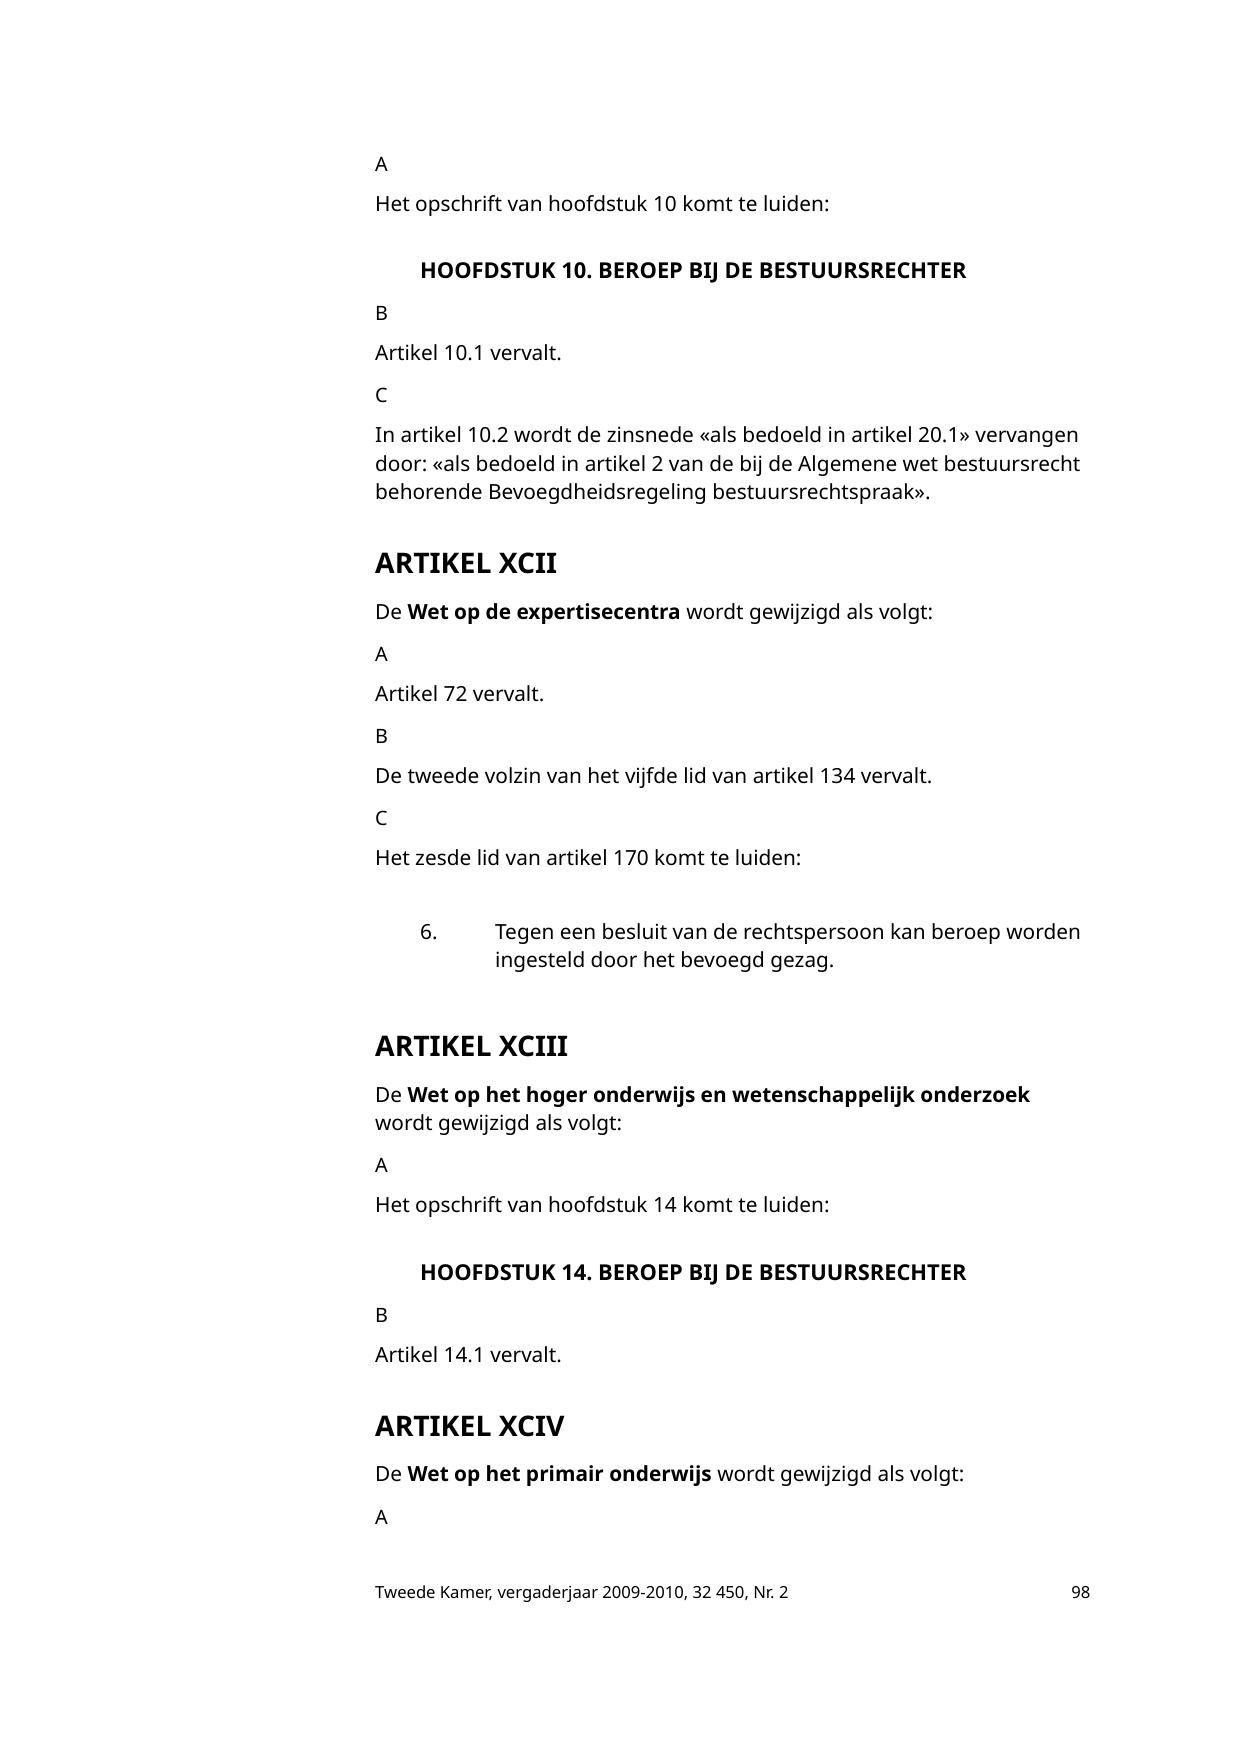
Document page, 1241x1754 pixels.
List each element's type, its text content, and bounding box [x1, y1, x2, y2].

subtitle ARTIKEL XCII [375, 543, 1090, 582]
text B [375, 1301, 1090, 1328]
text C [375, 382, 1090, 409]
text B [375, 722, 1090, 749]
text A [375, 1503, 1090, 1530]
text Artikel 10.1 vervalt. [375, 338, 1090, 367]
text B [375, 299, 1090, 326]
text Het opschrift van hoofdstuk 10 komt te luiden: [375, 189, 1090, 217]
text Het opschrift van hoofdstuk 14 komt te luiden: [375, 1191, 1090, 1219]
text De tweede volzin van het vijfde lid van artikel 134 vervalt. [375, 761, 1090, 790]
text De Wet op het primair onderwijs wordt gewijzigd als volgt: [375, 1459, 1090, 1488]
text Artikel 72 vervalt. [375, 679, 1090, 707]
text A [375, 640, 1090, 667]
list Tegen een besluit van de rechtspersoon kan beroep worden ingesteld door het bevoegd gezag. [420, 917, 1090, 974]
text Het zesde lid van artikel 170 komt te luiden: [375, 843, 1090, 872]
text Artikel 14.1 vervalt. [375, 1340, 1090, 1368]
subtitle ARTIKEL XCIV [375, 1406, 1090, 1444]
text A [375, 1152, 1090, 1179]
subtitle HOOFDSTUK 10. BEROEP BIJ DE BESTUURSRECHTER [420, 255, 1090, 284]
text C [375, 805, 1090, 832]
text A [375, 150, 1090, 177]
text De Wet op de expertisecentra wordt gewijzigd als volgt: [375, 597, 1090, 625]
subtitle HOOFDSTUK 14. BEROEP BIJ DE BESTUURSRECHTER [420, 1256, 1090, 1286]
text De Wet op het hoger onderwijs en wetenschappelijk onderzoek wordt gewijzigd als volgt: [375, 1080, 1090, 1137]
text In artikel 10.2 wordt de zinsnede «als bedoeld in artikel 20.1» vervangen door: «als bedoeld in artikel 2 van de bij de Algemene wet bestuursrecht behorende Bevoegdheidsregeling bestuursrechtspraak». [375, 420, 1090, 506]
subtitle ARTIKEL XCIII [375, 1026, 1090, 1065]
